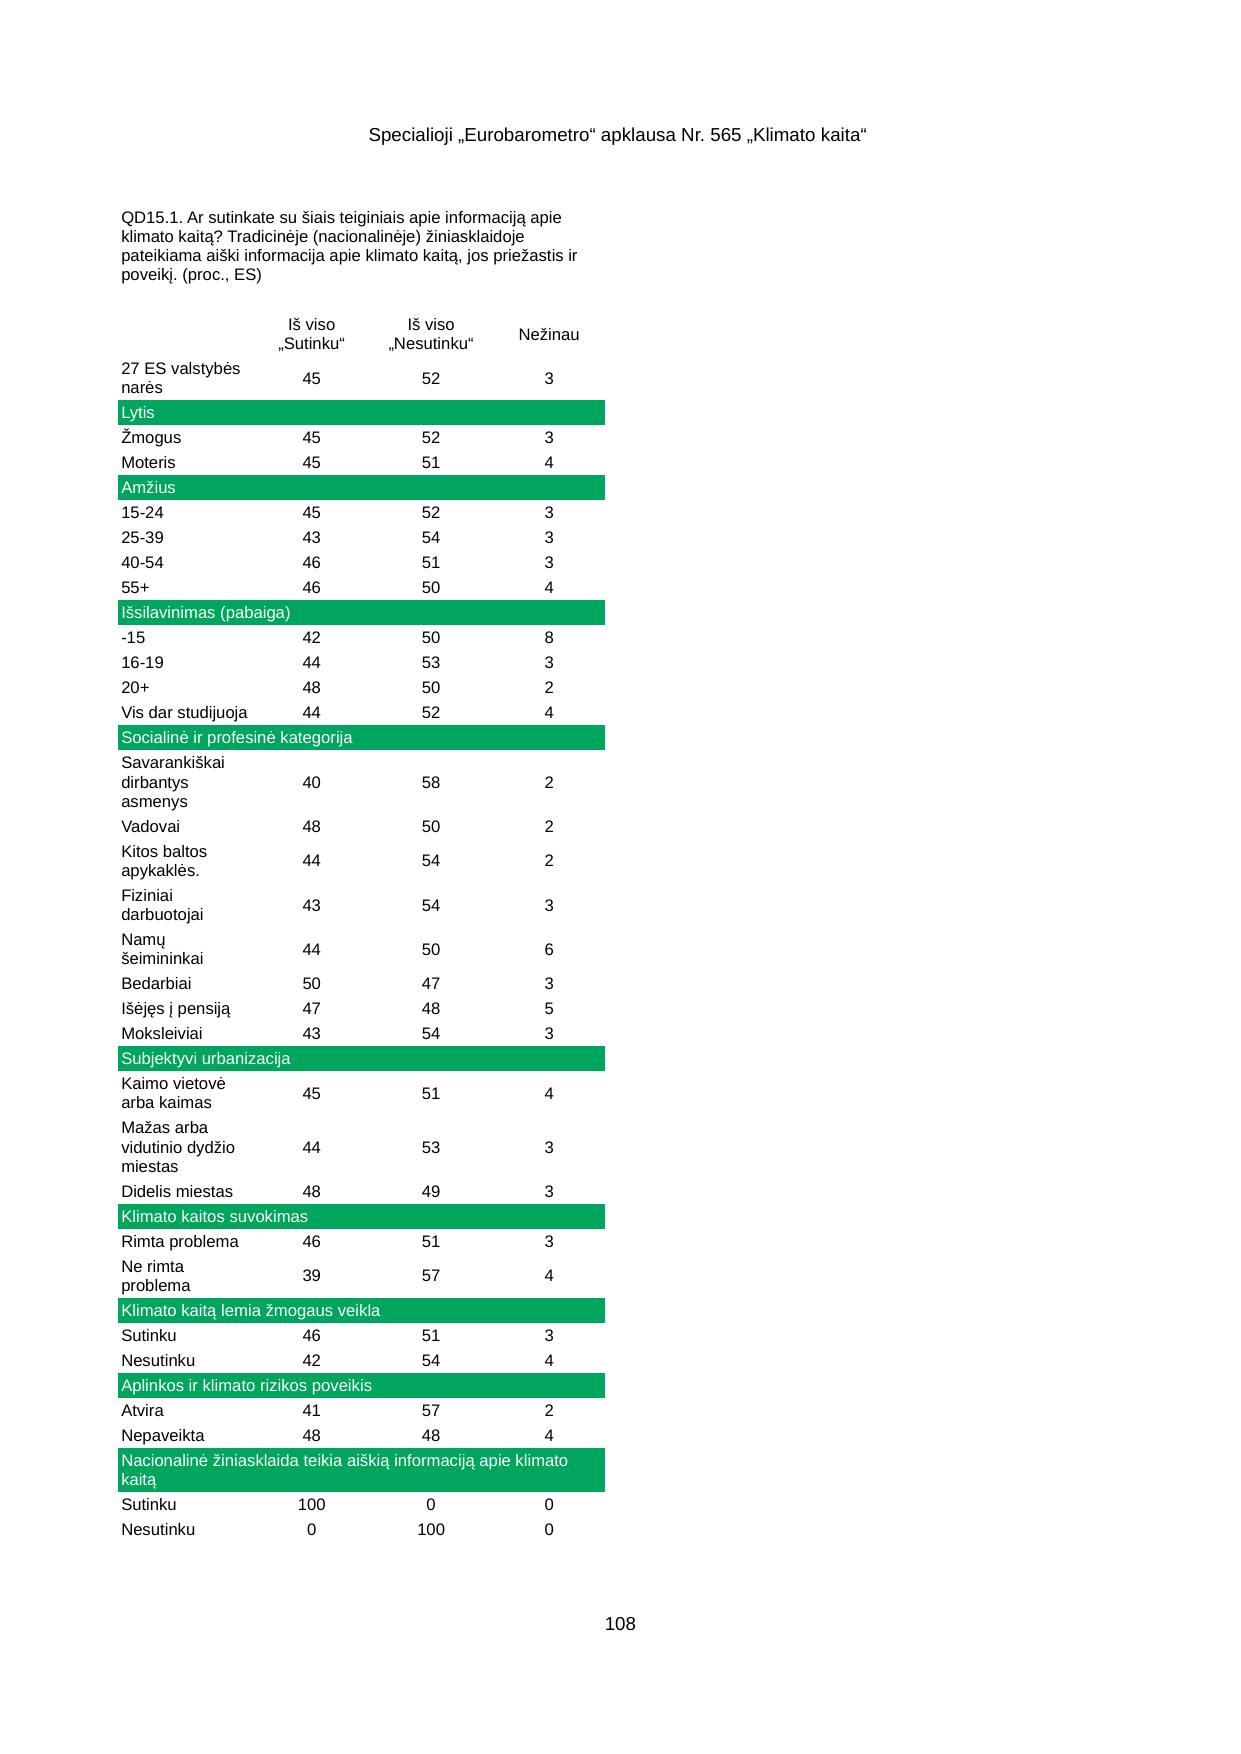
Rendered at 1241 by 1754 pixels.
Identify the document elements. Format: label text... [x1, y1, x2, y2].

table_cell Nežinau [493, 312, 605, 356]
table_cell 48 [369, 1423, 492, 1448]
table_cell 45 [254, 425, 369, 450]
table_cell 45 [254, 500, 369, 525]
table_cell 43 [254, 883, 369, 927]
table_cell Aplinkos ir klimato rizikos poveikis [118, 1373, 605, 1398]
table_cell 45 [254, 356, 369, 400]
table_cell 3 [493, 1229, 605, 1254]
table_cell 53 [369, 1115, 492, 1179]
table_cell Išsilavinimas (pabaiga) [118, 600, 605, 625]
table_cell Savarankiškai dirbantys asmenys [118, 750, 254, 814]
table_cell 42 [254, 1348, 369, 1373]
table_cell 20+ [118, 675, 254, 700]
table_cell 0 [493, 1517, 605, 1542]
table_cell 44 [254, 927, 369, 971]
table_cell 54 [369, 1021, 492, 1046]
table_cell 48 [369, 996, 492, 1021]
table_cell 45 [254, 1071, 369, 1115]
table_cell 25-39 [118, 525, 254, 550]
table_cell Klimato kaitos suvokimas [118, 1204, 605, 1229]
table_cell 52 [369, 425, 492, 450]
table_cell Kitos baltos apykaklės. [118, 839, 254, 883]
table_cell 50 [369, 625, 492, 650]
table_cell 4 [493, 575, 605, 600]
table_cell 48 [254, 814, 369, 839]
table_cell Fiziniai darbuotojai [118, 883, 254, 927]
table_cell [118, 287, 254, 312]
table_cell 47 [369, 971, 492, 996]
table_cell Nacionalinė žiniasklaida teikia aiškią informaciją apie klimato kaitą [118, 1448, 605, 1492]
table_cell 54 [369, 883, 492, 927]
table_cell Klimato kaitą lemia žmogaus veikla [118, 1298, 605, 1323]
table_cell Nesutinku [118, 1517, 254, 1542]
table_cell Rimta problema [118, 1229, 254, 1254]
table_cell 8 [493, 625, 605, 650]
table_cell 3 [493, 550, 605, 575]
table_cell 41 [254, 1398, 369, 1423]
table_cell Ne rimta problema [118, 1254, 254, 1298]
table_cell Vadovai [118, 814, 254, 839]
table_cell 40 [254, 750, 369, 814]
table_cell 0 [254, 1517, 369, 1542]
table_cell 0 [369, 1492, 492, 1517]
table_cell [254, 287, 369, 312]
table_cell 4 [493, 450, 605, 475]
table_cell 44 [254, 839, 369, 883]
table_cell 46 [254, 1229, 369, 1254]
table_cell 55+ [118, 575, 254, 600]
table_cell Iš viso „Sutinku“ [254, 312, 369, 356]
table_cell 57 [369, 1254, 492, 1298]
table_cell 16-19 [118, 650, 254, 675]
table_cell [369, 287, 492, 312]
table_cell Moteris [118, 450, 254, 475]
table_cell Iš viso „Nesutinku“ [369, 312, 492, 356]
table_cell 2 [493, 814, 605, 839]
table_cell 54 [369, 525, 492, 550]
table_cell 15-24 [118, 500, 254, 525]
table_cell 3 [493, 1115, 605, 1179]
table_cell Namų šeimininkai [118, 927, 254, 971]
table_cell 52 [369, 356, 492, 400]
table_cell 50 [369, 675, 492, 700]
table_cell 44 [254, 1115, 369, 1179]
table_cell Didelis miestas [118, 1179, 254, 1204]
table_cell Mažas arba vidutinio dydžio miestas [118, 1115, 254, 1179]
table_cell 51 [369, 550, 492, 575]
table_cell 43 [254, 525, 369, 550]
table_cell -15 [118, 625, 254, 650]
table_cell Atvira [118, 1398, 254, 1423]
table_cell 100 [254, 1492, 369, 1517]
table_cell 2 [493, 839, 605, 883]
table_cell Moksleiviai [118, 1021, 254, 1046]
table_cell 4 [493, 1348, 605, 1373]
table_cell 3 [493, 1179, 605, 1204]
table_header QD15.1. Ar sutinkate su šiais teiginiais apie informaciją apie klimato kaitą? Tradicinėje (nacionalinėje) žiniasklaidoje pateikiama aiški informacija apie klimato kaitą, jos priežastis ir poveikį. (proc., ES) [118, 205, 605, 287]
table_cell 48 [254, 675, 369, 700]
table_cell 3 [493, 525, 605, 550]
table_cell 53 [369, 650, 492, 675]
table_cell 3 [493, 1021, 605, 1046]
table_cell 46 [254, 1323, 369, 1348]
table_cell 47 [254, 996, 369, 1021]
table_cell 40-54 [118, 550, 254, 575]
table_cell 45 [254, 450, 369, 475]
table_cell 57 [369, 1398, 492, 1423]
table_cell 50 [369, 814, 492, 839]
table_cell Vis dar studijuoja [118, 700, 254, 725]
table_cell 58 [369, 750, 492, 814]
table_cell 4 [493, 1423, 605, 1448]
table_cell 3 [493, 971, 605, 996]
table_cell 0 [493, 1492, 605, 1517]
table_cell 5 [493, 996, 605, 1021]
table_cell 50 [369, 575, 492, 600]
table_cell 52 [369, 500, 492, 525]
table_cell 3 [493, 883, 605, 927]
table_cell Subjektyvi urbanizacija [118, 1046, 605, 1071]
table_cell 3 [493, 1323, 605, 1348]
table_cell 44 [254, 700, 369, 725]
table_cell 49 [369, 1179, 492, 1204]
table_cell 50 [369, 927, 492, 971]
table_cell 46 [254, 575, 369, 600]
table_cell 46 [254, 550, 369, 575]
table_cell 39 [254, 1254, 369, 1298]
table_cell Socialinė ir profesinė kategorija [118, 725, 605, 750]
table_cell 48 [254, 1423, 369, 1448]
table_cell 3 [493, 425, 605, 450]
table_cell 3 [493, 500, 605, 525]
table_cell Kaimo vietovė arba kaimas [118, 1071, 254, 1115]
table_cell 3 [493, 356, 605, 400]
table_cell 2 [493, 750, 605, 814]
table_cell [493, 287, 605, 312]
table_cell 50 [254, 971, 369, 996]
table_cell Lytis [118, 400, 605, 425]
table_cell Bedarbiai [118, 971, 254, 996]
table_cell 42 [254, 625, 369, 650]
table_cell 100 [369, 1517, 492, 1542]
table_cell 51 [369, 1071, 492, 1115]
table_cell 51 [369, 1323, 492, 1348]
table_cell 3 [493, 650, 605, 675]
table_cell 51 [369, 1229, 492, 1254]
table_cell 6 [493, 927, 605, 971]
table_cell Sutinku [118, 1492, 254, 1517]
table_cell 4 [493, 700, 605, 725]
table_cell [118, 312, 254, 356]
table_cell 54 [369, 1348, 492, 1373]
table_cell 4 [493, 1071, 605, 1115]
table_cell 48 [254, 1179, 369, 1204]
table_cell Nesutinku [118, 1348, 254, 1373]
table_cell Sutinku [118, 1323, 254, 1348]
table_cell 51 [369, 450, 492, 475]
table_cell Išėjęs į pensiją [118, 996, 254, 1021]
table_cell 4 [493, 1254, 605, 1298]
table_cell Nepaveikta [118, 1423, 254, 1448]
table_cell 44 [254, 650, 369, 675]
table_cell 52 [369, 700, 492, 725]
table_cell 2 [493, 1398, 605, 1423]
table_cell 2 [493, 675, 605, 700]
table_cell Žmogus [118, 425, 254, 450]
table_cell 43 [254, 1021, 369, 1046]
table_cell 27 ES valstybės narės [118, 356, 254, 400]
table_cell 54 [369, 839, 492, 883]
table_cell Amžius [118, 475, 605, 500]
